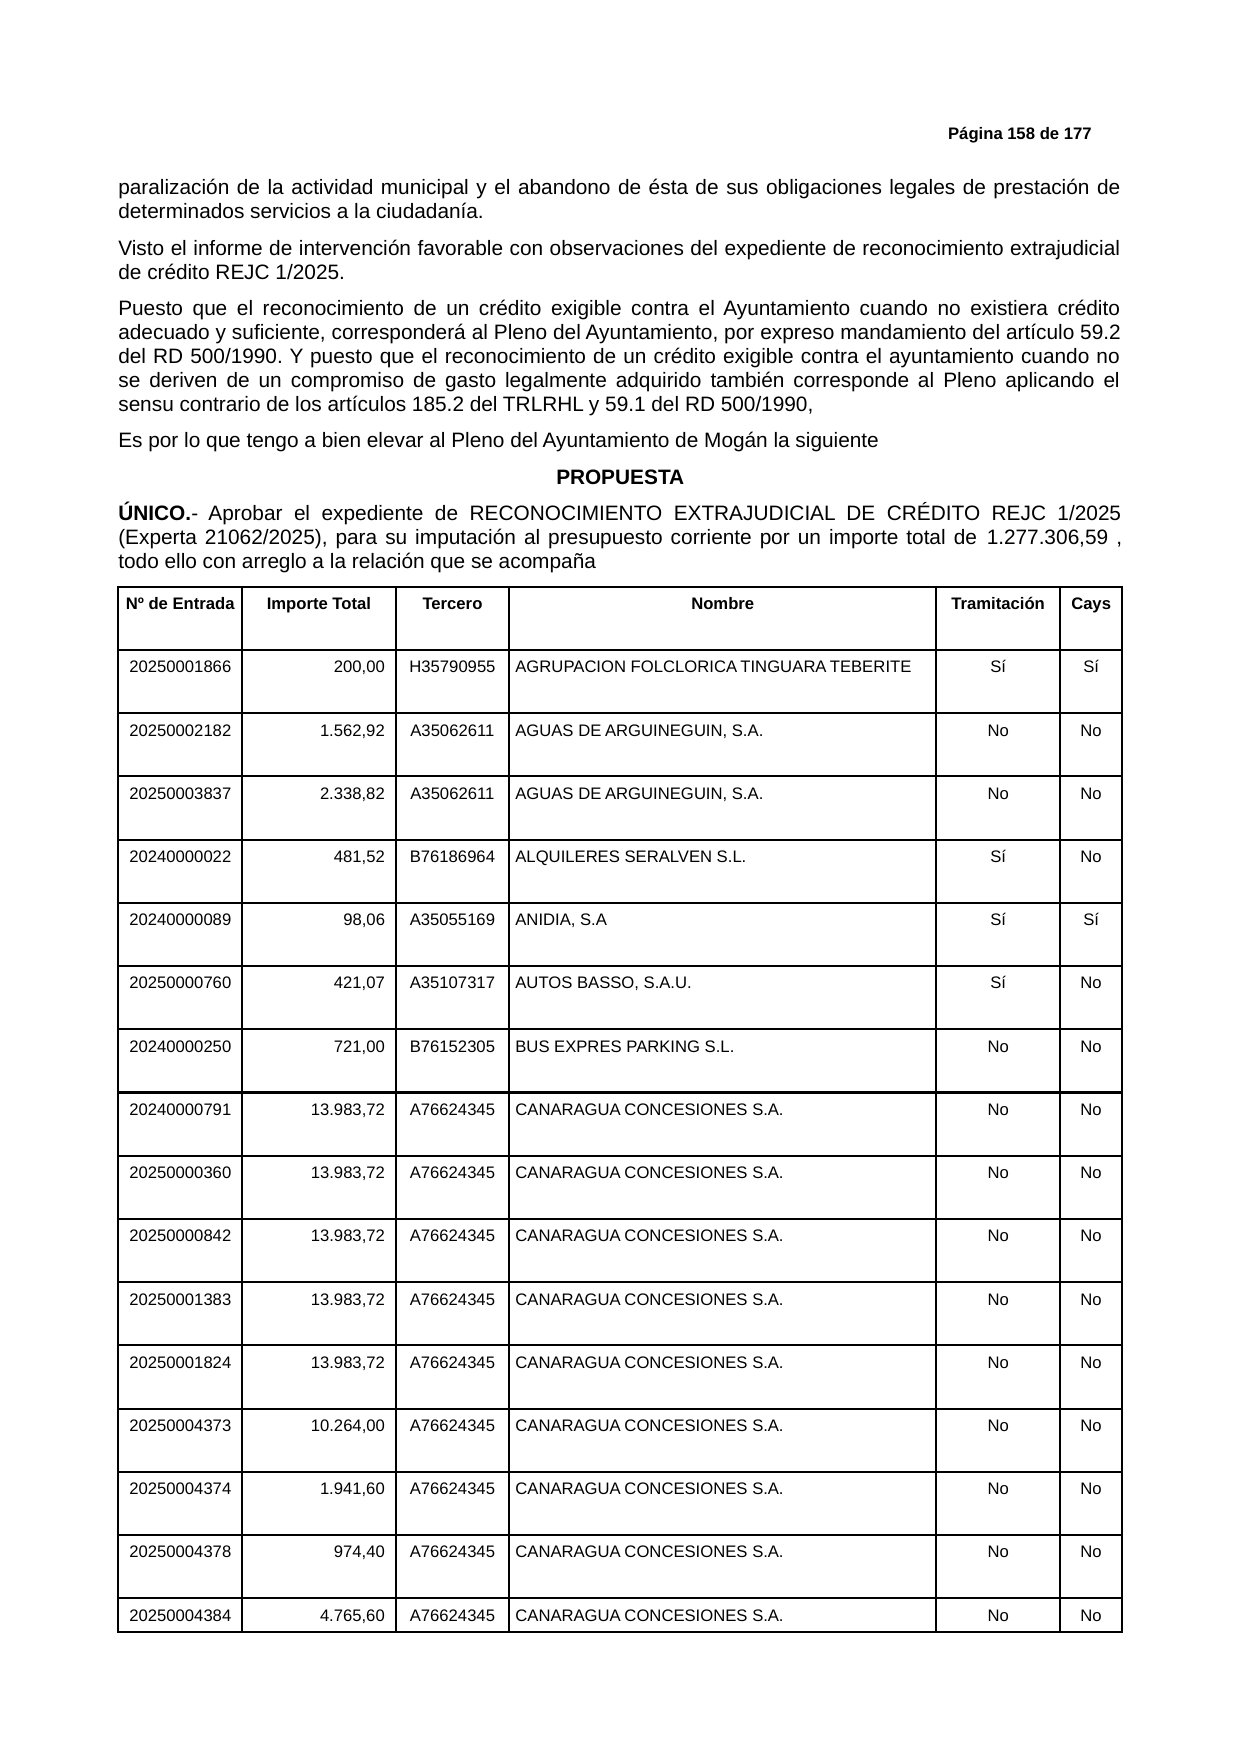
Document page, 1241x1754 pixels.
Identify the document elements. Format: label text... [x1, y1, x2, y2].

table_cell 20250004373 [119, 1410, 241, 1471]
table_cell BUS EXPRES PARKING S.L. [510, 1030, 935, 1091]
table_cell AGUAS DE ARGUINEGUIN, S.A. [510, 777, 935, 838]
table_cell 13.983,72 [243, 1346, 395, 1407]
table_cell CANARAGUA CONCESIONES S.A. [510, 1599, 935, 1631]
table_cell A35107317 [397, 967, 508, 1028]
table_cell 1.941,60 [243, 1473, 395, 1534]
table_cell 1.562,92 [243, 714, 395, 775]
table_cell 20240000089 [119, 904, 241, 965]
table_cell No [1061, 1346, 1121, 1407]
text PROPUESTA [118, 465, 1122, 489]
table_cell CANARAGUA CONCESIONES S.A. [510, 1283, 935, 1344]
table_cell H35790955 [397, 651, 508, 712]
table_cell ANIDIA, S.A [510, 904, 935, 965]
table_cell 20250001866 [119, 651, 241, 712]
table_cell No [1061, 1599, 1121, 1631]
table_cell CANARAGUA CONCESIONES S.A. [510, 1473, 935, 1534]
table_cell 20250001383 [119, 1283, 241, 1344]
table_cell No [937, 1599, 1059, 1631]
table_cell ALQUILERES SERALVEN S.L. [510, 841, 935, 902]
table_cell Sí [937, 841, 1059, 902]
table_cell 20250000360 [119, 1157, 241, 1218]
table_cell No [1061, 714, 1121, 775]
table_header Nº de Entrada [119, 588, 241, 649]
table_cell No [937, 1030, 1059, 1091]
table_cell 20250000842 [119, 1220, 241, 1281]
table_cell 721,00 [243, 1030, 395, 1091]
table_cell No [1061, 1473, 1121, 1534]
table_cell Sí [1061, 904, 1121, 965]
table_cell No [1061, 1536, 1121, 1597]
table_cell 20250004378 [119, 1536, 241, 1597]
table_cell 20250000760 [119, 967, 241, 1028]
text Visto el informe de intervención favorable con observaciones del expediente de reconocimiento extrajudicial de crédito REJC 1/2025. [118, 236, 1122, 283]
text paralización de la actividad municipal y el abandono de ésta de sus obligaciones legales de prestación de determinados servicios a la ciudadanía. [118, 175, 1122, 223]
table_cell AGRUPACION FOLCLORICA TINGUARA TEBERITE [510, 651, 935, 712]
table_cell CANARAGUA CONCESIONES S.A. [510, 1157, 935, 1218]
table_cell No [937, 1536, 1059, 1597]
table_cell A35062611 [397, 714, 508, 775]
table_cell 13.983,72 [243, 1283, 395, 1344]
table_cell 20250001824 [119, 1346, 241, 1407]
table_cell 20250004384 [119, 1599, 241, 1631]
table_cell CANARAGUA CONCESIONES S.A. [510, 1536, 935, 1597]
table_cell No [1061, 777, 1121, 838]
table_cell 13.983,72 [243, 1220, 395, 1281]
table_cell No [1061, 1283, 1121, 1344]
table_cell A35055169 [397, 904, 508, 965]
table_cell Sí [937, 651, 1059, 712]
table_cell No [1061, 1030, 1121, 1091]
table_cell Sí [937, 904, 1059, 965]
table_cell No [1061, 841, 1121, 902]
table_cell 4.765,60 [243, 1599, 395, 1631]
table_header Cays [1061, 588, 1121, 649]
table_cell A76624345 [397, 1410, 508, 1471]
table_cell 20240000022 [119, 841, 241, 902]
table_cell CANARAGUA CONCESIONES S.A. [510, 1220, 935, 1281]
table_cell A76624345 [397, 1157, 508, 1218]
text ÚNICO.- Aprobar el expediente de RECONOCIMIENTO EXTRAJUDICIAL DE CRÉDITO REJC 1/2025 (Experta 21062/2025), para su imputación al presupuesto corriente por un importe total de 1.277.306,59 , todo ello con arreglo a la relación que se acompaña [118, 501, 1122, 573]
table_cell No [1061, 967, 1121, 1028]
table_header Nombre [510, 588, 935, 649]
text Es por lo que tengo a bien elevar al Pleno del Ayuntamiento de Mogán la siguiente [118, 428, 1122, 452]
table_cell A76624345 [397, 1283, 508, 1344]
table_cell A76624345 [397, 1473, 508, 1534]
table_cell 200,00 [243, 651, 395, 712]
table_cell A76624345 [397, 1220, 508, 1281]
table_cell CANARAGUA CONCESIONES S.A. [510, 1094, 935, 1154]
table_cell No [1061, 1410, 1121, 1471]
table_cell A76624345 [397, 1346, 508, 1407]
table_cell No [1061, 1157, 1121, 1218]
table_cell No [937, 1473, 1059, 1534]
table_cell No [937, 1220, 1059, 1281]
table_cell No [937, 1283, 1059, 1344]
table_cell No [937, 714, 1059, 775]
table_cell AGUAS DE ARGUINEGUIN, S.A. [510, 714, 935, 775]
table_cell 20250004374 [119, 1473, 241, 1534]
table_cell CANARAGUA CONCESIONES S.A. [510, 1346, 935, 1407]
table_cell No [937, 777, 1059, 838]
table_cell 2.338,82 [243, 777, 395, 838]
table_cell 10.264,00 [243, 1410, 395, 1471]
table_cell No [1061, 1094, 1121, 1154]
table_cell 20240000791 [119, 1094, 241, 1154]
text Puesto que el reconocimiento de un crédito exigible contra el Ayuntamiento cuando no existiera crédito adecuado y suficiente, corresponderá al Pleno del Ayuntamiento, por expreso mandamiento del artículo 59.2 del RD 500/1990. Y puesto que el reconocimiento de un crédito exigible contra el ayuntamiento cuando no se deriven de un compromiso de gasto legalmente adquirido también corresponde al Pleno aplicando el sensu contrario de los artículos 185.2 del TRLRHL y 59.1 del RD 500/1990, [118, 296, 1122, 416]
table_cell A76624345 [397, 1599, 508, 1631]
table_cell 13.983,72 [243, 1094, 395, 1154]
table_cell 98,06 [243, 904, 395, 965]
table_cell 20250002182 [119, 714, 241, 775]
table_cell CANARAGUA CONCESIONES S.A. [510, 1410, 935, 1471]
table_cell A76624345 [397, 1536, 508, 1597]
table_cell No [1061, 1220, 1121, 1281]
table_cell No [937, 1094, 1059, 1154]
table_header Importe Total [243, 588, 395, 649]
table_cell 481,52 [243, 841, 395, 902]
table_cell 20240000250 [119, 1030, 241, 1091]
table_cell B76152305 [397, 1030, 508, 1091]
table_cell 20250003837 [119, 777, 241, 838]
table_cell Sí [937, 967, 1059, 1028]
table_cell 974,40 [243, 1536, 395, 1597]
table_header Tercero [397, 588, 508, 649]
table_cell B76186964 [397, 841, 508, 902]
table_cell Sí [1061, 651, 1121, 712]
table_header Tramitación [937, 588, 1059, 649]
table_cell AUTOS BASSO, S.A.U. [510, 967, 935, 1028]
table_cell 13.983,72 [243, 1157, 395, 1218]
table_cell No [937, 1346, 1059, 1407]
table_cell 421,07 [243, 967, 395, 1028]
table_cell A35062611 [397, 777, 508, 838]
table_cell A76624345 [397, 1094, 508, 1154]
table_cell No [937, 1157, 1059, 1218]
table_cell No [937, 1410, 1059, 1471]
